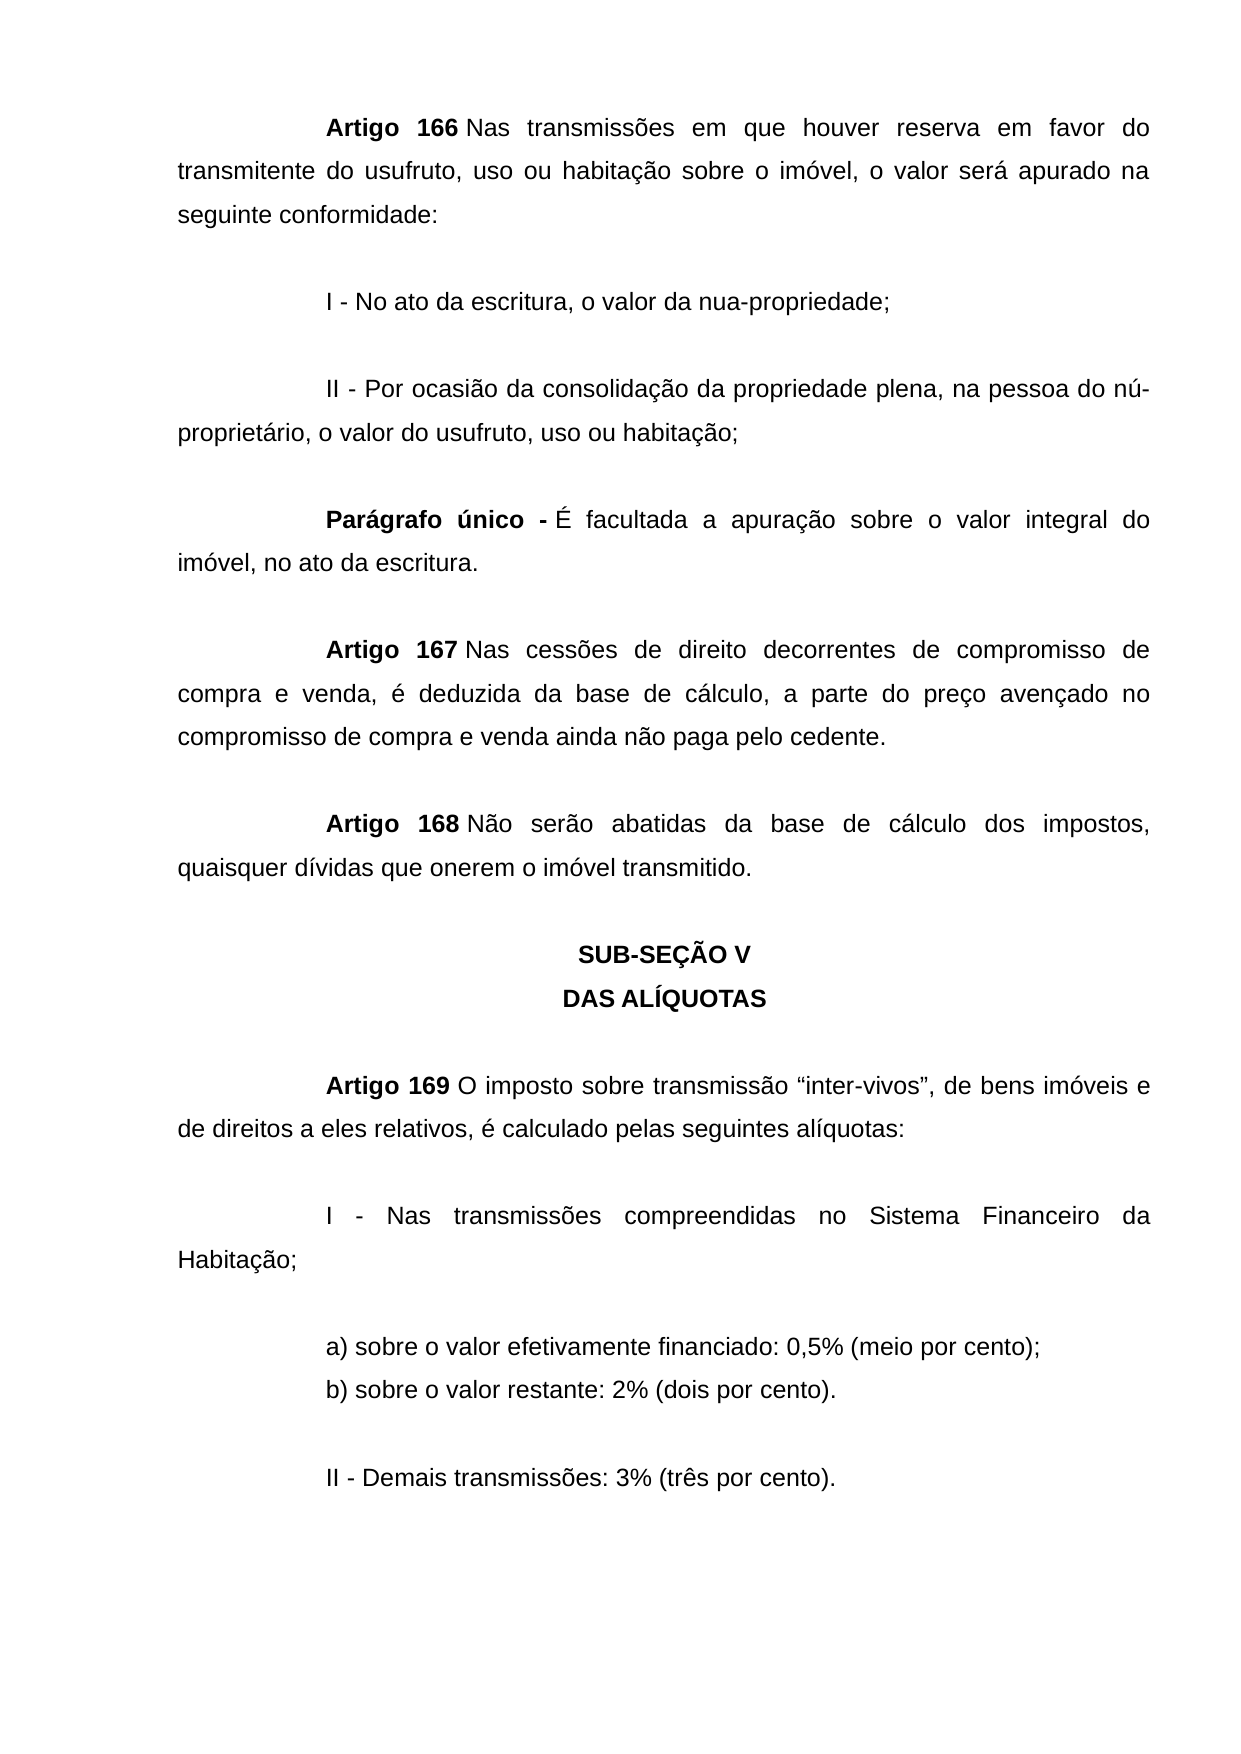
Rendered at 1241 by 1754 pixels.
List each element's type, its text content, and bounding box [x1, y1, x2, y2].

text I - Nas transmissões compreendidas no Sistema Financeiro da Habitação; [177, 1201, 1152, 1274]
text Artigo 166 Nas transmissões em que houver reserva em favor do transmitente do usufruto, uso ou habitação sobre o imóvel, o valor será apurado na seguinte conformidade: [177, 113, 1152, 229]
text Artigo 168 Não serão abatidas da base de cálculo dos impostos, quaisquer dívidas que onerem o imóvel transmitido. [177, 809, 1152, 882]
text II - Por ocasião da consolidação da propriedade plena, na pessoa do nú-proprietário, o valor do usufruto, uso ou habitação; [177, 374, 1152, 446]
text Artigo 167 Nas cessões de direito decorrentes de compromisso de compra e venda, é deduzida da base de cálculo, a parte do preço avençado no compromisso de compra e venda ainda não paga pelo cedente. [177, 635, 1152, 751]
text Artigo 169 O imposto sobre transmissão “inter-vivos”, de bens imóveis e de direitos a eles relativos, é calculado pelas seguintes alíquotas: [177, 1071, 1152, 1143]
text b) sobre o valor restante: 2% (dois por cento). [177, 1375, 1152, 1404]
text a) sobre o valor efetivamente financiado: 0,5% (meio por cento); [177, 1332, 1152, 1361]
text Parágrafo único - É facultada a apuração sobre o valor integral do imóvel, no ato da escritura. [177, 504, 1152, 577]
text II - Demais transmissões: 3% (três por cento). [177, 1462, 1152, 1491]
text I - No ato da escritura, o valor da nua-propriedade; [177, 287, 1152, 316]
subtitle SUB-SEÇÃO V [177, 940, 1152, 969]
subtitle DAS ALÍQUOTAS [177, 983, 1152, 1012]
